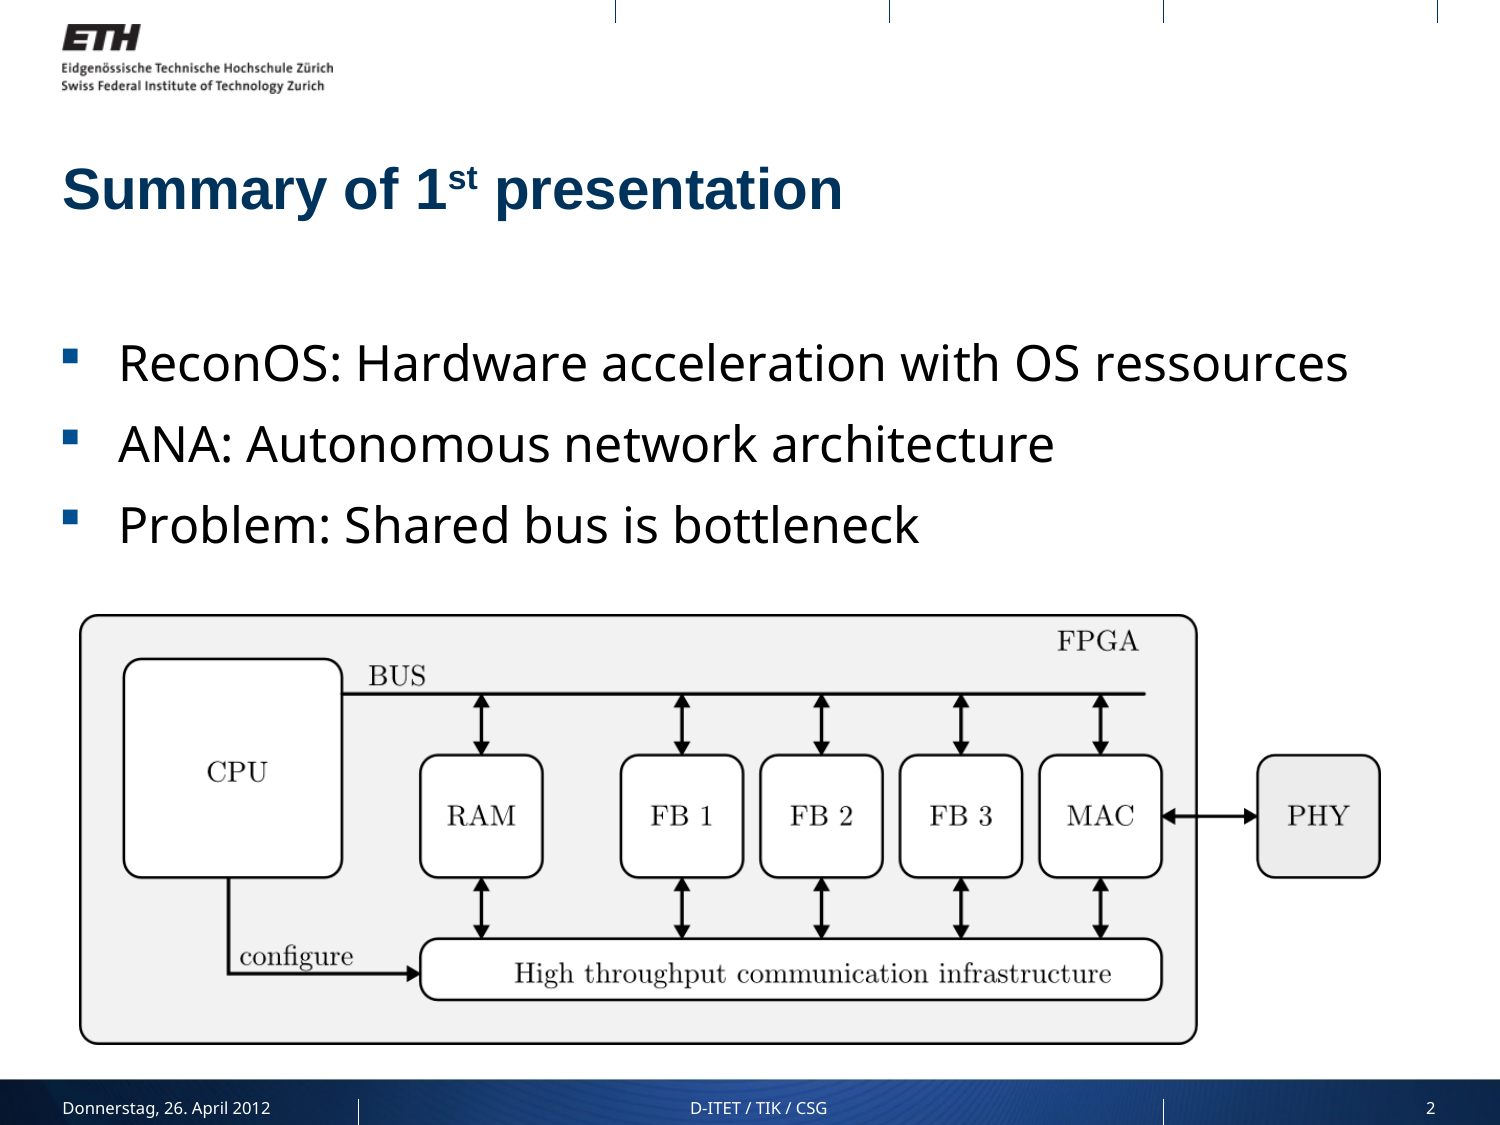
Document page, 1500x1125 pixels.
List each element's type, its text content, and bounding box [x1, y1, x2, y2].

title Summary of 1st presentation [62, 157, 1438, 296]
list ReconOS: Hardware acceleration with OS ressources ANA: Autonomous network architecture Problem: Shared bus is bottleneck [59, 328, 1435, 1075]
picture [62, 24, 333, 94]
picture [79, 614, 1381, 1045]
picture [0, 1078, 1500, 1125]
